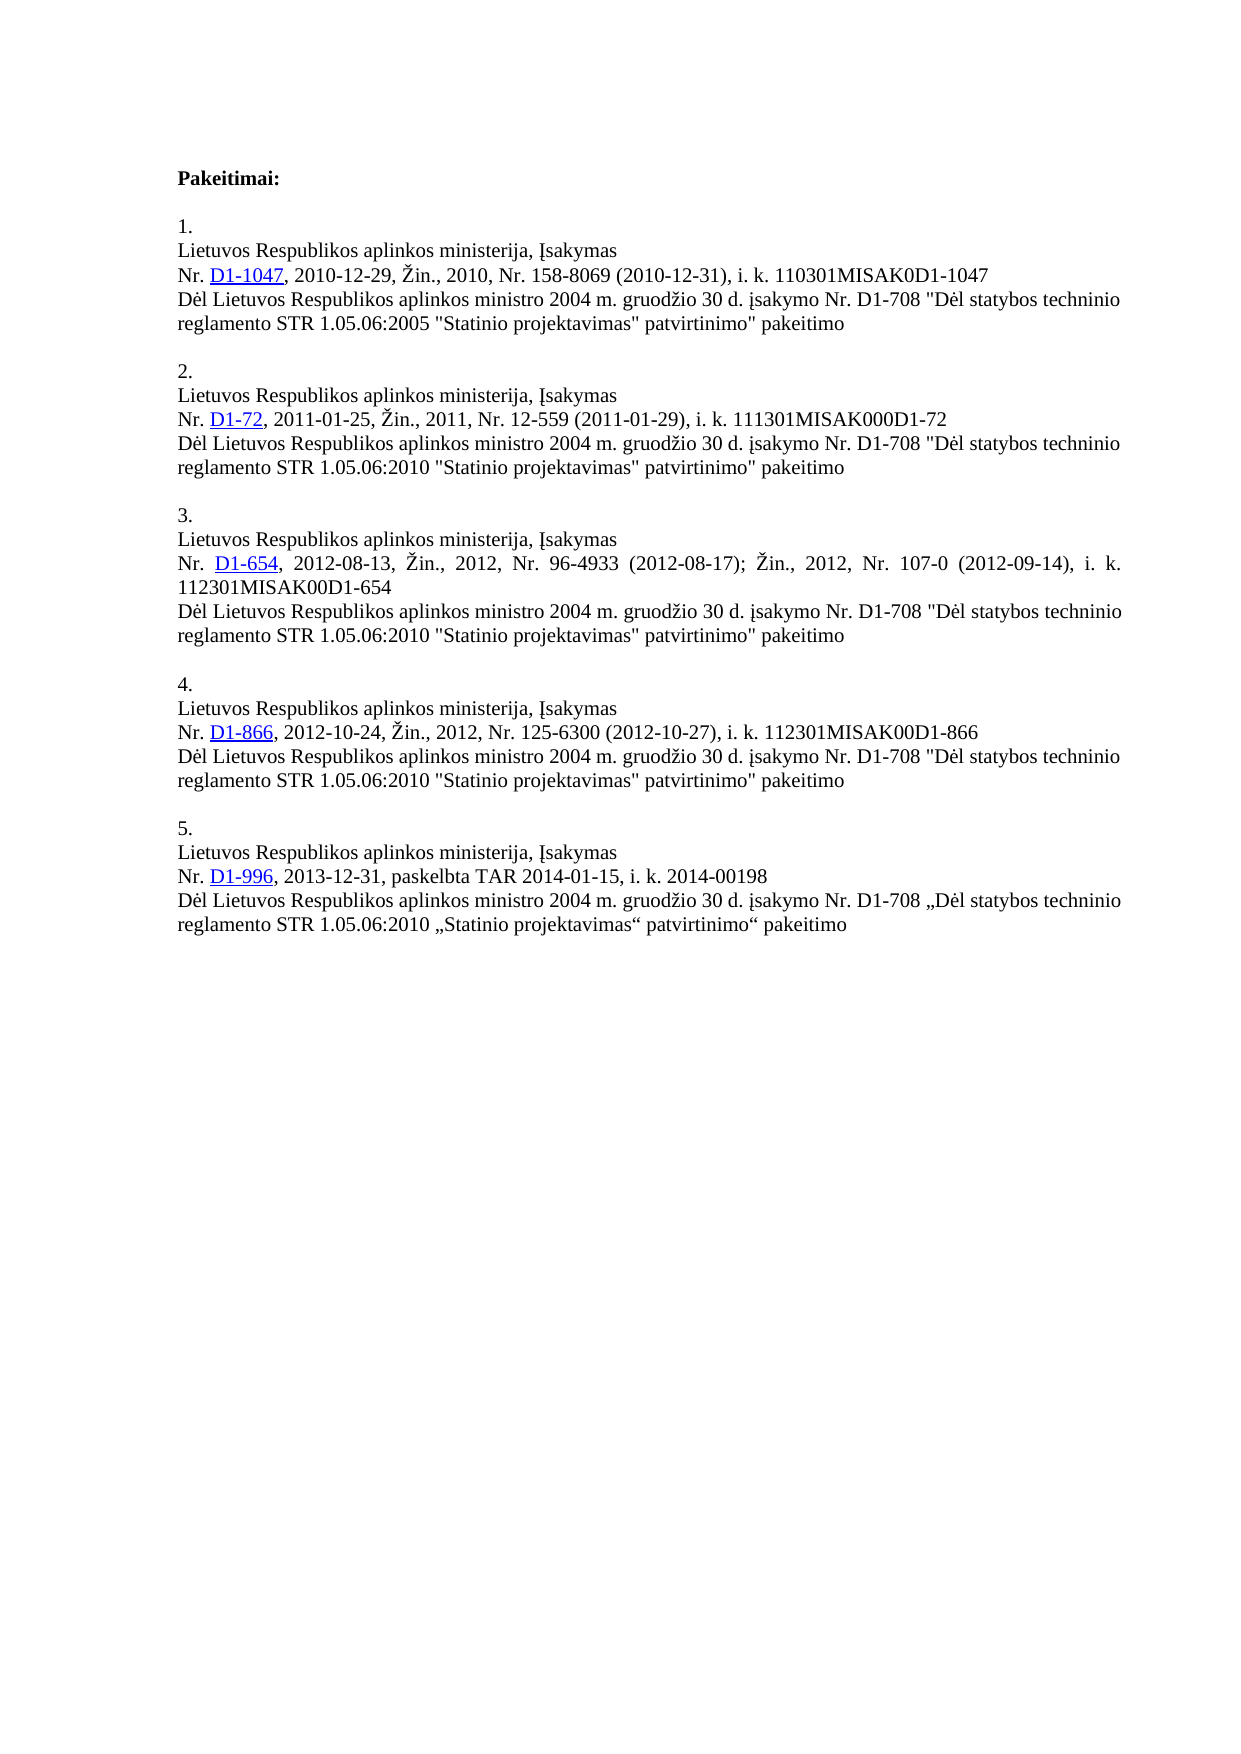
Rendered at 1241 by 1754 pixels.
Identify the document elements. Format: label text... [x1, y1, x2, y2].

text Dėl Lietuvos Respublikos aplinkos ministro 2004 m. gruodžio 30 d. įsakymo Nr. D1-708 "Dėl statybos techninio reglamento STR 1.05.06:2005 "Statinio projektavimas" patvirtinimo" pakeitimo [177, 287, 1122, 335]
text Dėl Lietuvos Respublikos aplinkos ministro 2004 m. gruodžio 30 d. įsakymo Nr. D1-708 "Dėl statybos techninio reglamento STR 1.05.06:2010 "Statinio projektavimas" patvirtinimo" pakeitimo [177, 744, 1122, 792]
text Lietuvos Respublikos aplinkos ministerija, Įsakymas [177, 840, 1122, 864]
text Lietuvos Respublikos aplinkos ministerija, Įsakymas [177, 527, 1122, 551]
text 4. [177, 672, 1122, 696]
text Lietuvos Respublikos aplinkos ministerija, Įsakymas [177, 383, 1122, 407]
text Lietuvos Respublikos aplinkos ministerija, Įsakymas [177, 696, 1122, 720]
text 2. [177, 359, 1122, 383]
text Pakeitimai: [177, 166, 1122, 190]
text Dėl Lietuvos Respublikos aplinkos ministro 2004 m. gruodžio 30 d. įsakymo Nr. D1-708 "Dėl statybos techninio reglamento STR 1.05.06:2010 "Statinio projektavimas" patvirtinimo" pakeitimo [177, 431, 1122, 479]
text 1. [177, 214, 1122, 238]
text 5. [177, 816, 1122, 840]
text Dėl Lietuvos Respublikos aplinkos ministro 2004 m. gruodžio 30 d. įsakymo Nr. D1-708 "Dėl statybos techninio reglamento STR 1.05.06:2010 "Statinio projektavimas" patvirtinimo" pakeitimo [177, 599, 1122, 647]
text Nr. D1-1047, 2010-12-29, Žin., 2010, Nr. 158-8069 (2010-12-31), i. k. 110301MISAK0D1-1047 [177, 262, 1122, 287]
text Nr. D1-866, 2012-10-24, Žin., 2012, Nr. 125-6300 (2012-10-27), i. k. 112301MISAK00D1-866 [177, 720, 1122, 744]
text Nr. D1-72, 2011-01-25, Žin., 2011, Nr. 12-559 (2011-01-29), i. k. 111301MISAK000D1-72 [177, 407, 1122, 431]
text Nr. D1-996, 2013-12-31, paskelbta TAR 2014-01-15, i. k. 2014-00198 [177, 864, 1122, 888]
text 3. [177, 503, 1122, 527]
text Dėl Lietuvos Respublikos aplinkos ministro 2004 m. gruodžio 30 d. įsakymo Nr. D1-708 „Dėl statybos techninio reglamento STR 1.05.06:2010 „Statinio projektavimas“ patvirtinimo“ pakeitimo [177, 888, 1122, 936]
text Lietuvos Respublikos aplinkos ministerija, Įsakymas [177, 238, 1122, 262]
text Nr. D1-654, 2012-08-13, Žin., 2012, Nr. 96-4933 (2012-08-17); Žin., 2012, Nr. 107-0 (2012-09-14), i. k. 112301MISAK00D1-654 [177, 551, 1122, 599]
